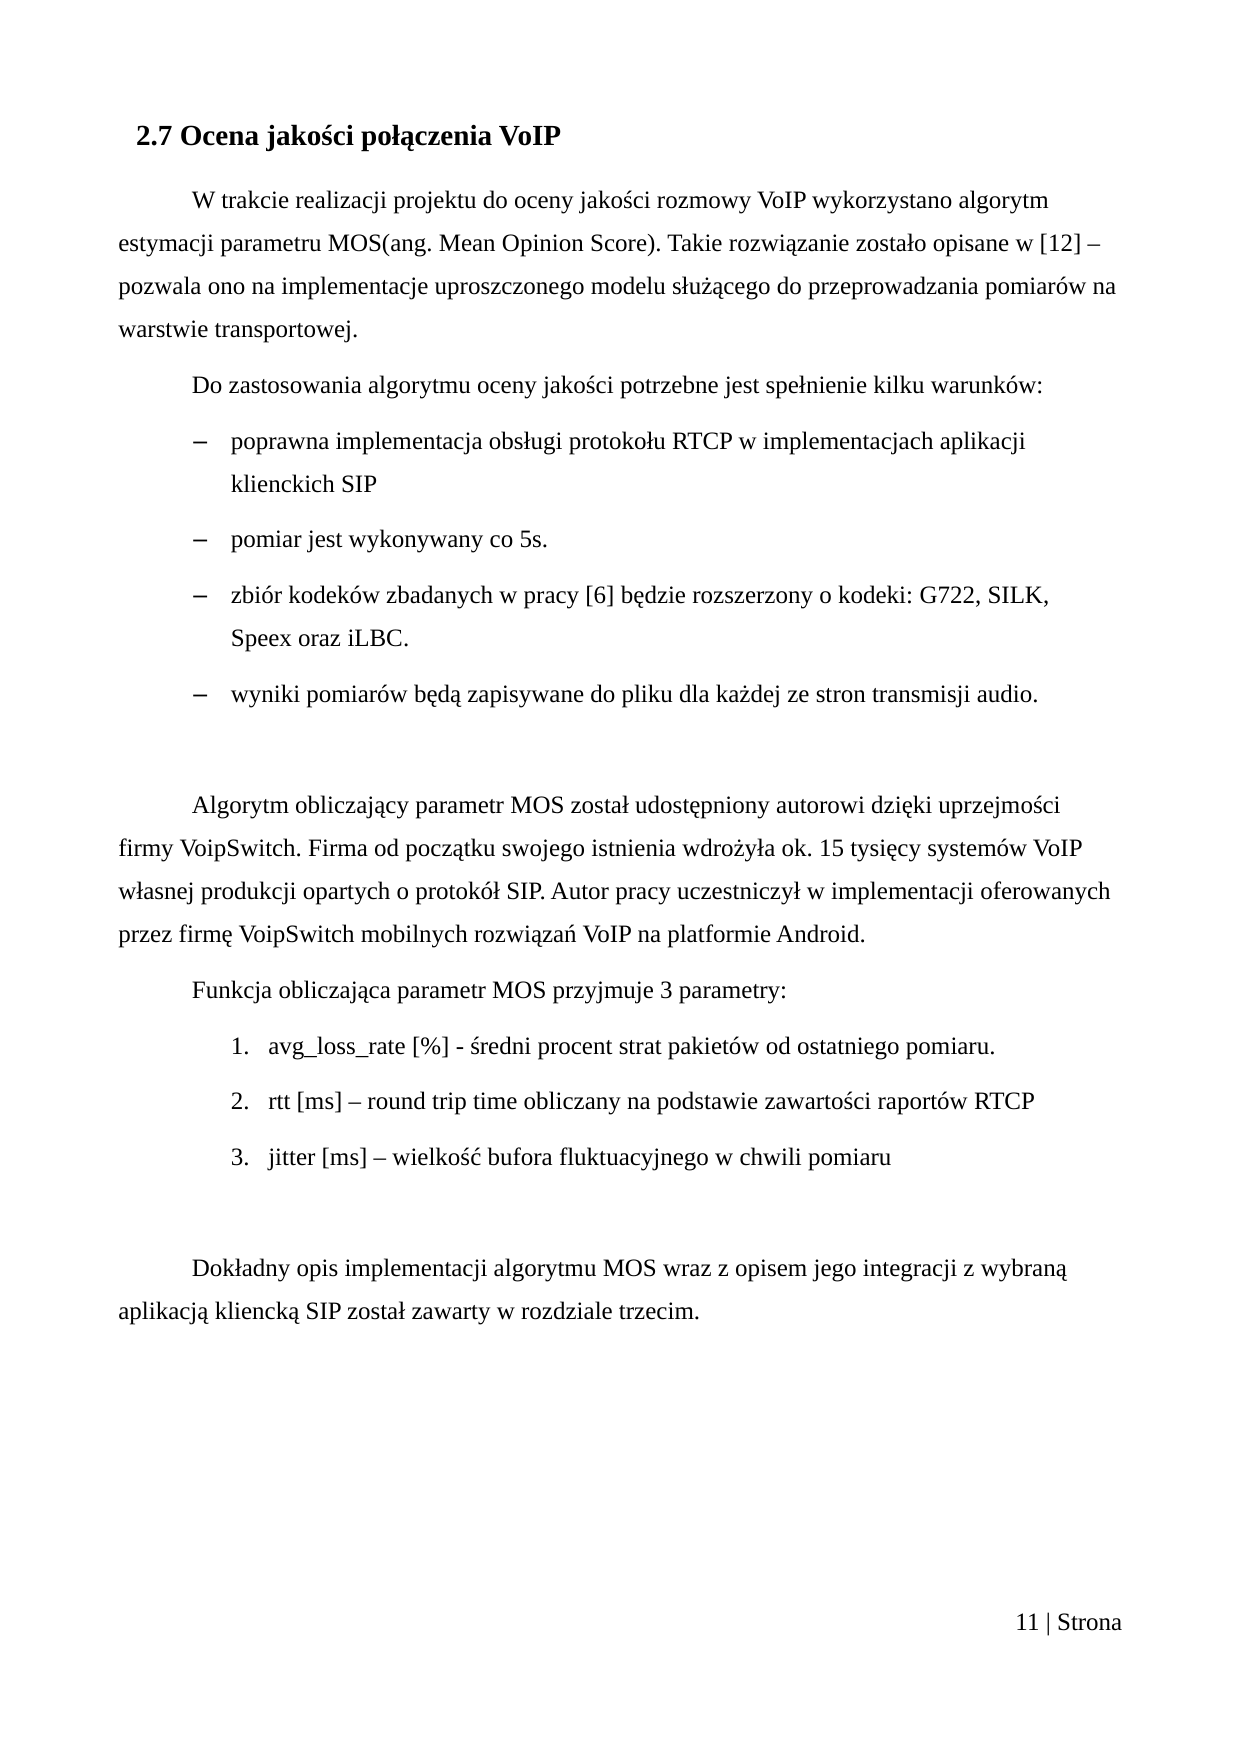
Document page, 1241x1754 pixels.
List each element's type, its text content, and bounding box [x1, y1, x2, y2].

list pomiar jest wykonywany co 5s. [193, 524, 1122, 553]
list wyniki pomiarów będą zapisywane do pliku dla każdej ze stron transmisji audio. [193, 679, 1122, 708]
text Funkcja obliczająca parametr MOS przyjmuje 3 parametry: [118, 975, 1122, 1004]
list poprawna implementacja obsługi protokołu RTCP w implementacjach aplikacji klienckich SIP [193, 426, 1122, 498]
text W trakcie realizacji projektu do oceny jakości rozmowy VoIP wykorzystano algorytm estymacji parametru MOS(ang. Mean Opinion Score). Takie rozwiązanie zostało opisane w [12] – pozwala ono na implementacje uproszczonego modelu służącego do przeprowadzania pomiarów na warstwie transportowej. [118, 185, 1122, 343]
subtitle 2.7 Ocena jakości połączenia VoIP [136, 118, 1122, 152]
text Do zastosowania algorytmu oceny jakości potrzebne jest spełnienie kilku warunków: [118, 370, 1122, 399]
text Algorytm obliczający parametr MOS został udostępniony autorowi dzięki uprzejmości firmy VoipSwitch. Firma od początku swojego istnienia wdrożyła ok. 15 tysięcy systemów VoIP własnej produkcji opartych o protokół SIP. Autor pracy uczestniczył w implementacji oferowanych przez firmę VoipSwitch mobilnych rozwiązań VoIP na platformie Android. [118, 790, 1122, 948]
text Dokładny opis implementacji algorytmu MOS wraz z opisem jego integracji z wybraną aplikacją kliencką SIP został zawarty w rozdziale trzecim. [118, 1253, 1122, 1325]
list zbiór kodeków zbadanych w pracy [6] będzie rozszerzony o kodeki: G722, SILK, Speex oraz iLBC. [193, 580, 1122, 652]
list rtt [ms] – round trip time obliczany na podstawie zawartości raportów RTCP [231, 1086, 1122, 1115]
list avg_loss_rate [%] - średni procent strat pakietów od ostatniego pomiaru. [231, 1031, 1122, 1059]
list jitter [ms] – wielkość bufora fluktuacyjnego w chwili pomiaru [231, 1142, 1122, 1171]
